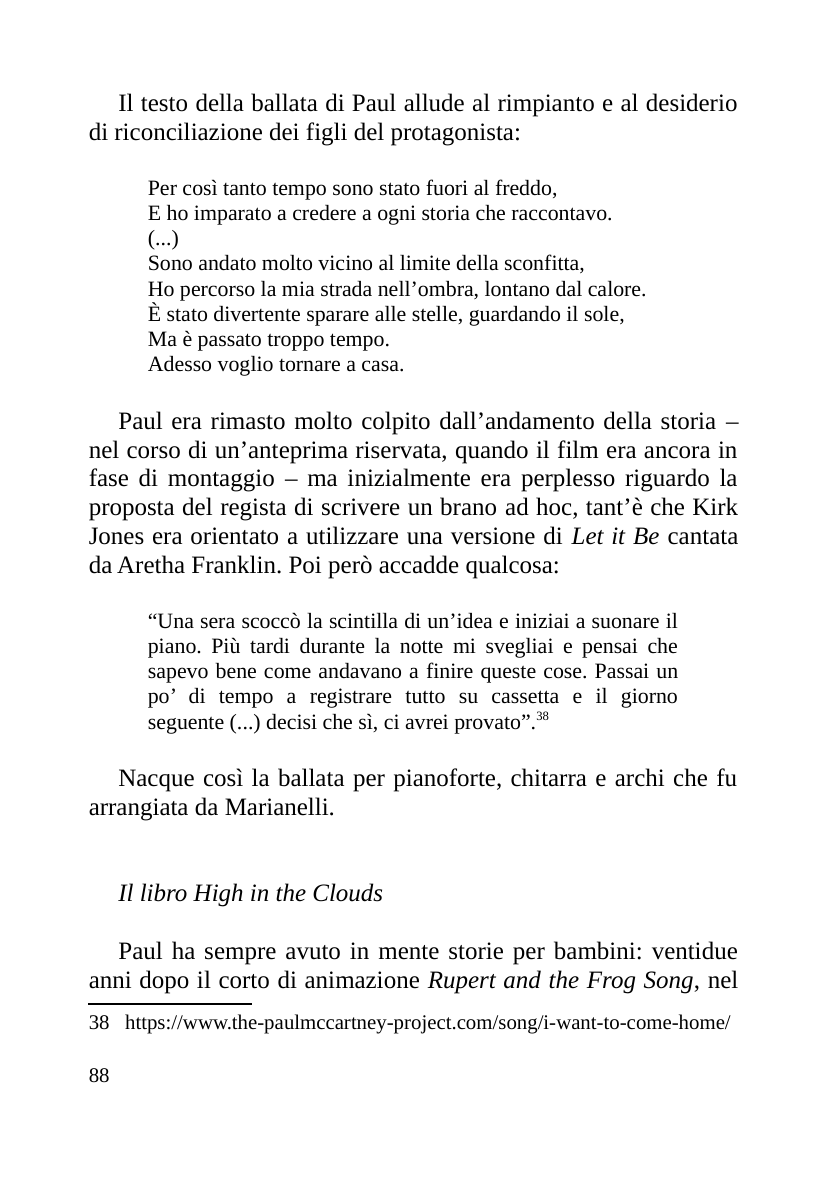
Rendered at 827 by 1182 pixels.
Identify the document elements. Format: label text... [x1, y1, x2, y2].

text Il testo della ballata di Paul allude al rimpianto e al desiderio di riconciliazione dei figli del protagonista: [88, 88, 738, 146]
text Ho percorso la mia strada nell’ombra, lontano dal calore. [148, 276, 679, 301]
text Ma è passato troppo tempo. [148, 326, 679, 351]
text Sono andato molto vicino al limite della sconfitta, [148, 250, 679, 276]
text Adesso voglio tornare a casa. [148, 351, 679, 376]
text Per così tanto tempo sono stato fuori al freddo, [148, 175, 679, 200]
text “Una sera scoccò la scintilla di un’idea e iniziai a suonare il piano. Più tardi durante la notte mi svegliai e pensai che sapevo bene come andavano a finire queste cose. Passai un po’ di tempo a registrare tutto su cassetta e il giorno seguente (...) decisi che sì, ci avrei provato”. [148, 608, 679, 734]
text È stato divertente sparare alle stelle, guardando il sole, [148, 301, 679, 326]
text (...) [148, 225, 679, 250]
text Paul ha sempre avuto in mente storie per bambini: ventidue anni dopo il corto di animazione Rupert and the Frog Song, nel [88, 936, 738, 993]
text Il libro High in the Clouds [88, 878, 738, 907]
text https://www.the-paulmccartney-project.com/song/i-want-to-come-home/ [88, 1009, 738, 1034]
text Paul era rimasto molto colpito dall’andamento della storia – nel corso di un’anteprima riservata, quando il film era ancora in fase di montaggio – ma inizialmente era perplesso riguardo la proposta del regista di scrivere un brano ad hoc, tant’è che Kirk Jones era orientato a utilizzare una versione di Let it Be cantata da Aretha Franklin. Poi però accadde qualcosa: [88, 406, 738, 578]
text E ho imparato a credere a ogni storia che raccontavo. [148, 200, 679, 225]
text Nacque così la ballata per pianoforte, chitarra e archi che fu arrangiata da Marianelli. [88, 763, 738, 821]
